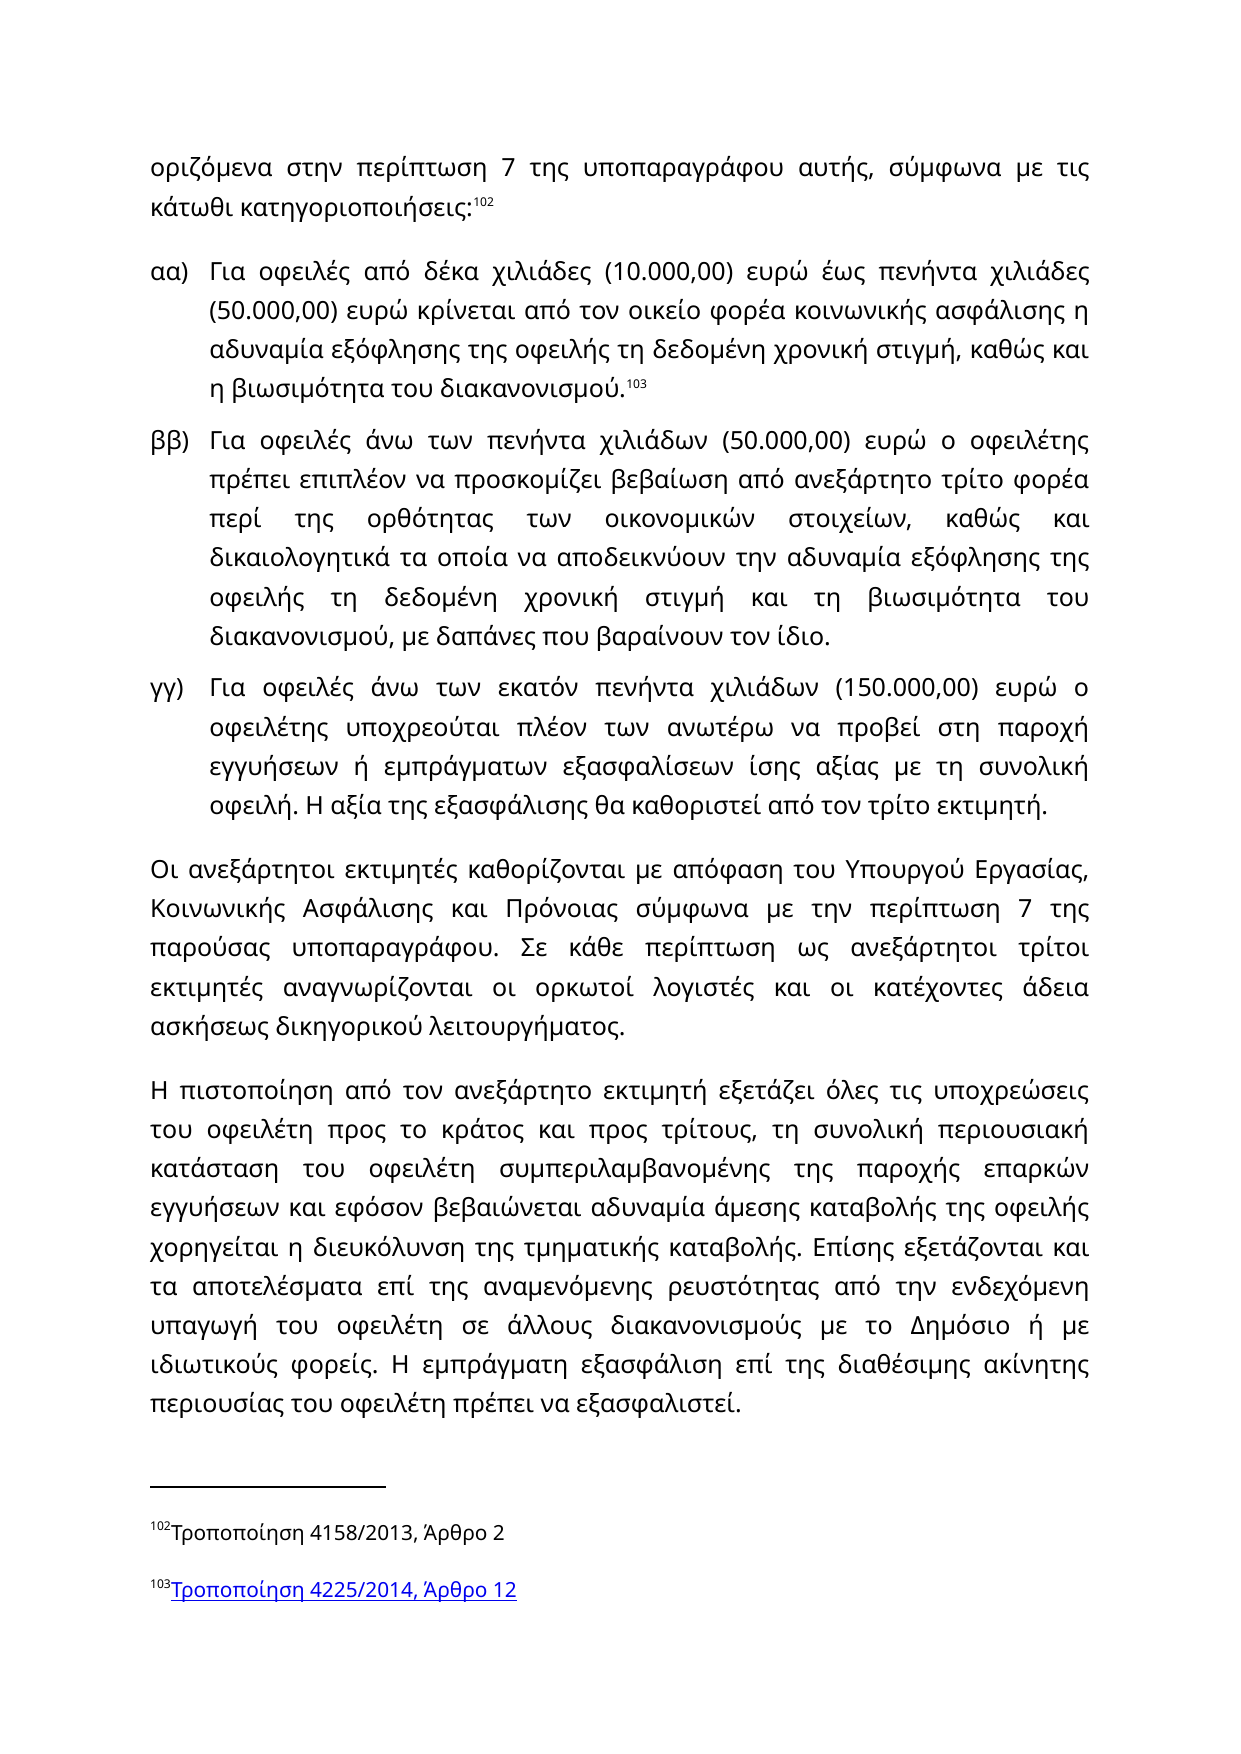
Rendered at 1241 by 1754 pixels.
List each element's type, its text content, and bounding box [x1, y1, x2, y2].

text Τροποποίηση 4225/2014, Άρθρο 12 [150, 1576, 1090, 1604]
list ββ) Για οφειλές άνω των πενήντα χιλιάδων (50.000,00) ευρώ ο οφειλέτης πρέπει επιπλέον να προσκομίζει βεβαίωση από ανεξάρτητο τρίτο φορέα περί της ορθότητας των οικονομικών στοιχείων, καθώς και δικαιολογητικά τα οποία να αποδεικνύουν την αδυναμία εξόφλησης της οφειλής τη δεδομένη χρονική στιγμή και τη βιωσιμότητα του διακανονισμού, με δαπάνες που βαραίνουν τον ίδιο. [150, 422, 1090, 652]
list αα) Για οφειλές από δέκα χιλιάδες (10.000,00) ευρώ έως πενήντα χιλιάδες (50.000,00) ευρώ κρίνεται από τον οικείο φορέα κοινωνικής ασφάλισης η αδυναμία εξόφλησης της οφειλής τη δεδομένη χρονική στιγμή, καθώς και η βιωσιμότητα του διακανονισμού. [150, 253, 1090, 405]
text Τροποποίηση 4158/2013, Άρθρο 2 [150, 1518, 1090, 1546]
text οριζόμενα στην περίπτωση 7 της υποπαραγράφου αυτής, σύμφωνα με τις κάτωθι κατηγοριοποιήσεις: [150, 150, 1090, 223]
text Οι ανεξάρτητοι εκτιμητές καθορίζονται με απόφαση του Υπουργού Εργασίας, Κοινωνικής Ασφάλισης και Πρόνοιας σύμφωνα με την περίπτωση 7 της παρούσας υποπαραγράφου. Σε κάθε περίπτωση ως ανεξάρτητοι τρίτοι εκτιμητές αναγνωρίζονται οι ορκωτοί λογιστές και οι κατέχοντες άδεια ασκήσεως δικηγορικού λειτουργήματος. [150, 852, 1090, 1042]
text Η πιστοποίηση από τον ανεξάρτητο εκτιμητή εξετάζει όλες τις υποχρεώσεις του οφειλέτη προς το κράτος και προς τρίτους, τη συνολική περιουσιακή κατάσταση του οφειλέτη συμπεριλαμβανομένης της παροχής επαρκών εγγυήσεων και εφόσον βεβαιώνεται αδυναμία άμεσης καταβολής της οφειλής χορηγείται η διευκόλυνση της τμηματικής καταβολής. Επίσης εξετάζονται και τα αποτελέσματα επί της αναμενόμενης ρευστότητας από την ενδεχόμενη υπαγωγή του οφειλέτη σε άλλους διακανονισμούς με το Δημόσιο ή με ιδιωτικούς φορείς. Η εμπράγματη εξασφάλιση επί της διαθέσιμης ακίνητης περιουσίας του οφειλέτη πρέπει να εξασφαλιστεί. [150, 1072, 1090, 1420]
list γγ) Για οφειλές άνω των εκατόν πενήντα χιλιάδων (150.000,00) ευρώ ο οφειλέτης υποχρεούται πλέον των ανωτέρω να προβεί στη παροχή εγγυήσεων ή εμπράγματων εξασφαλίσεων ίσης αξίας με τη συνολική οφειλή. Η αξία της εξασφάλισης θα καθοριστεί από τον τρίτο εκτιμητή. [150, 670, 1090, 822]
